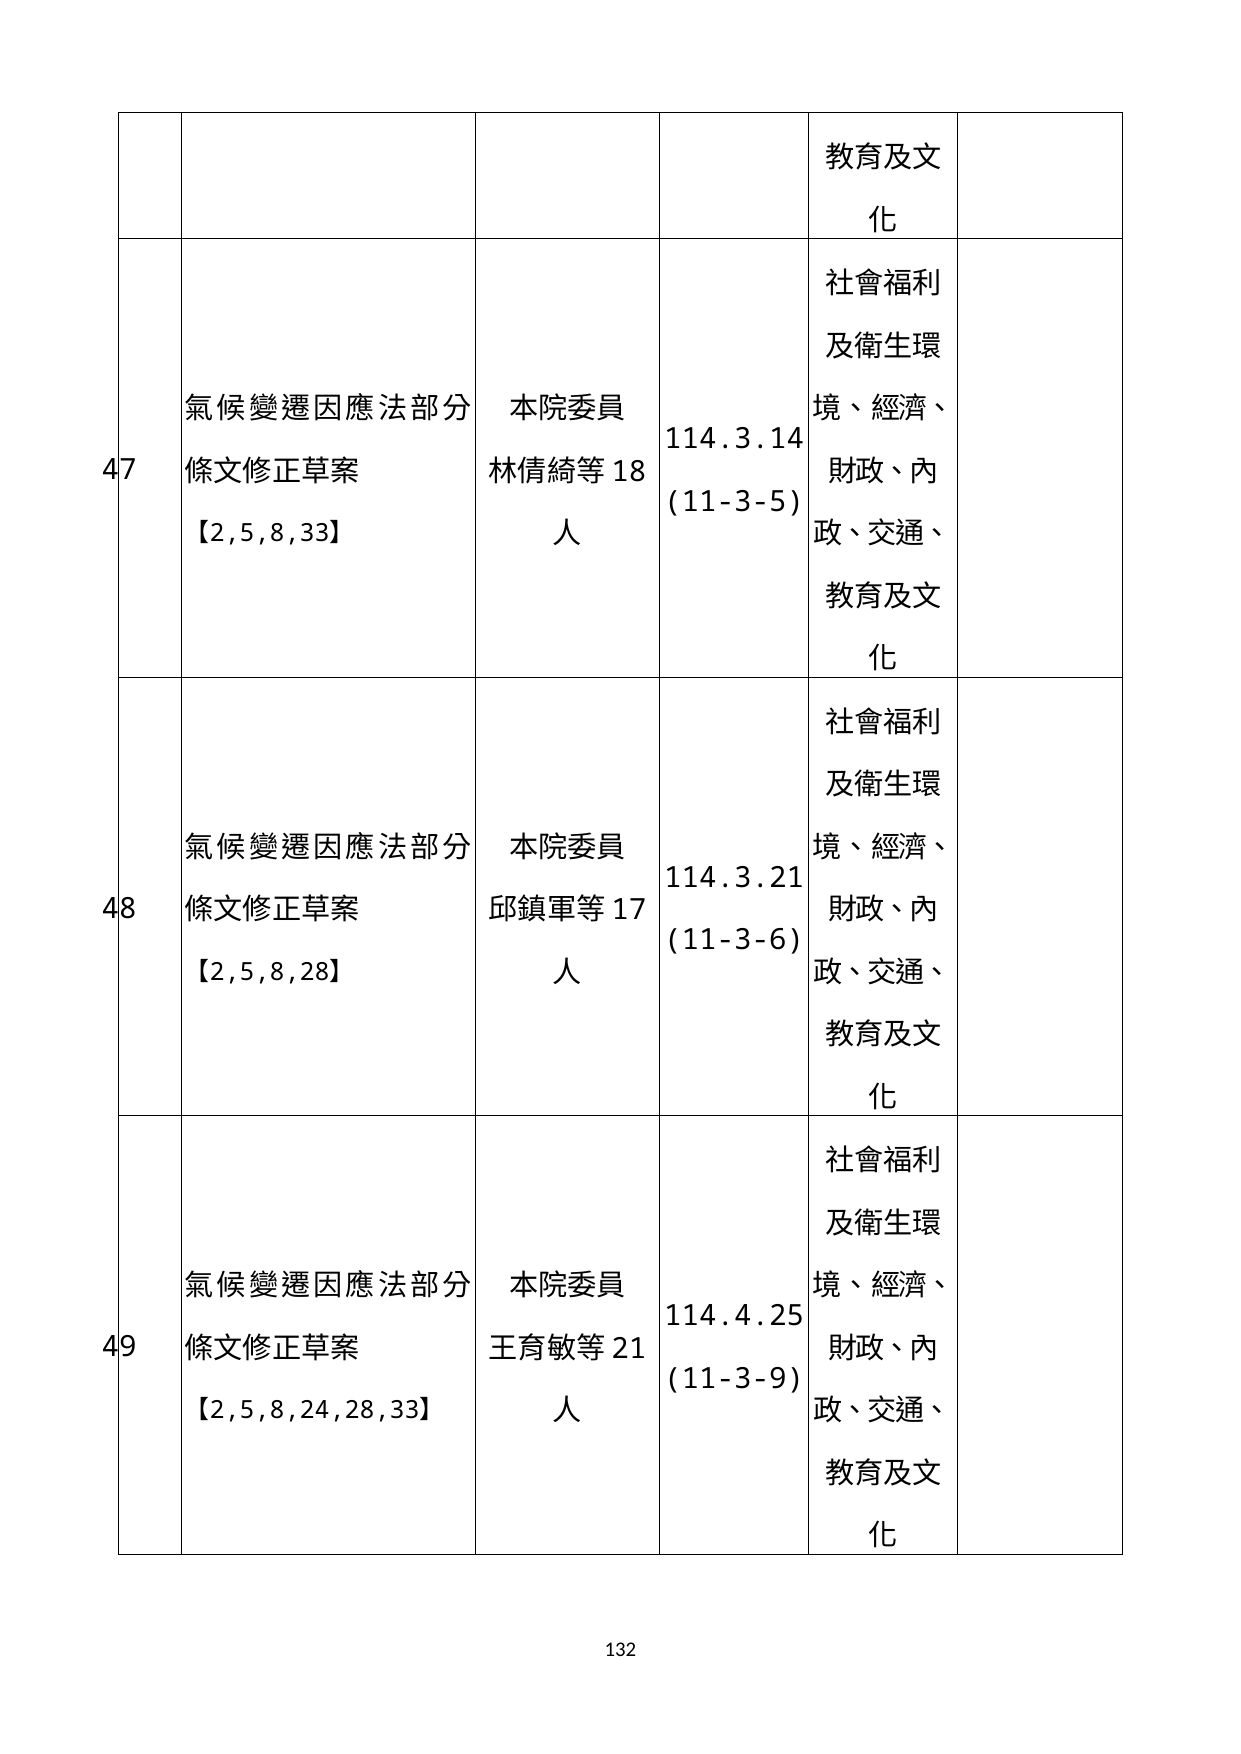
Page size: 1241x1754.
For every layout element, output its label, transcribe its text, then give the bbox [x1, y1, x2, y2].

table_cell 氣候變遷因應法部分條文修正草案 【2,5,8,24,28,33】 [182, 1116, 475, 1554]
table_cell 社會福利及衛生環境、經濟、財政、內政、交通、教育及文化 [809, 678, 957, 1115]
table_cell [958, 678, 1122, 1115]
table_cell 社會福利及衛生環境、經濟、財政、內政、交通、教育及文化 [809, 239, 957, 677]
table_cell [119, 239, 181, 677]
table_cell 氣候變遷因應法部分條文修正草案 【2,5,8,33】 [182, 239, 475, 677]
table_cell 114.4.25 (11-3-9) [660, 1116, 808, 1554]
table_cell 114.3.14 (11-3-5) [660, 239, 808, 677]
table_cell [182, 113, 475, 238]
table_cell [119, 1116, 181, 1554]
table_cell 社會福利及衛生環境、經濟、財政、內政、交通、教育及文化 [809, 1116, 957, 1554]
table_cell [958, 113, 1122, 238]
table_cell [119, 113, 181, 238]
table_cell 本院委員 邱鎮軍等17人 [476, 678, 659, 1115]
table_cell 114.3.21 (11-3-6) [660, 678, 808, 1115]
table_cell [660, 113, 808, 238]
table_cell [476, 113, 659, 238]
table_cell 本院委員 林倩綺等18人 [476, 239, 659, 677]
table_cell [119, 678, 181, 1115]
table_cell [958, 239, 1122, 677]
table_cell 氣候變遷因應法部分條文修正草案 【2,5,8,28】 [182, 678, 475, 1115]
table_cell 教育及文化 [809, 113, 957, 238]
table_cell 本院委員 王育敏等21人 [476, 1116, 659, 1554]
table_cell [958, 1116, 1122, 1554]
